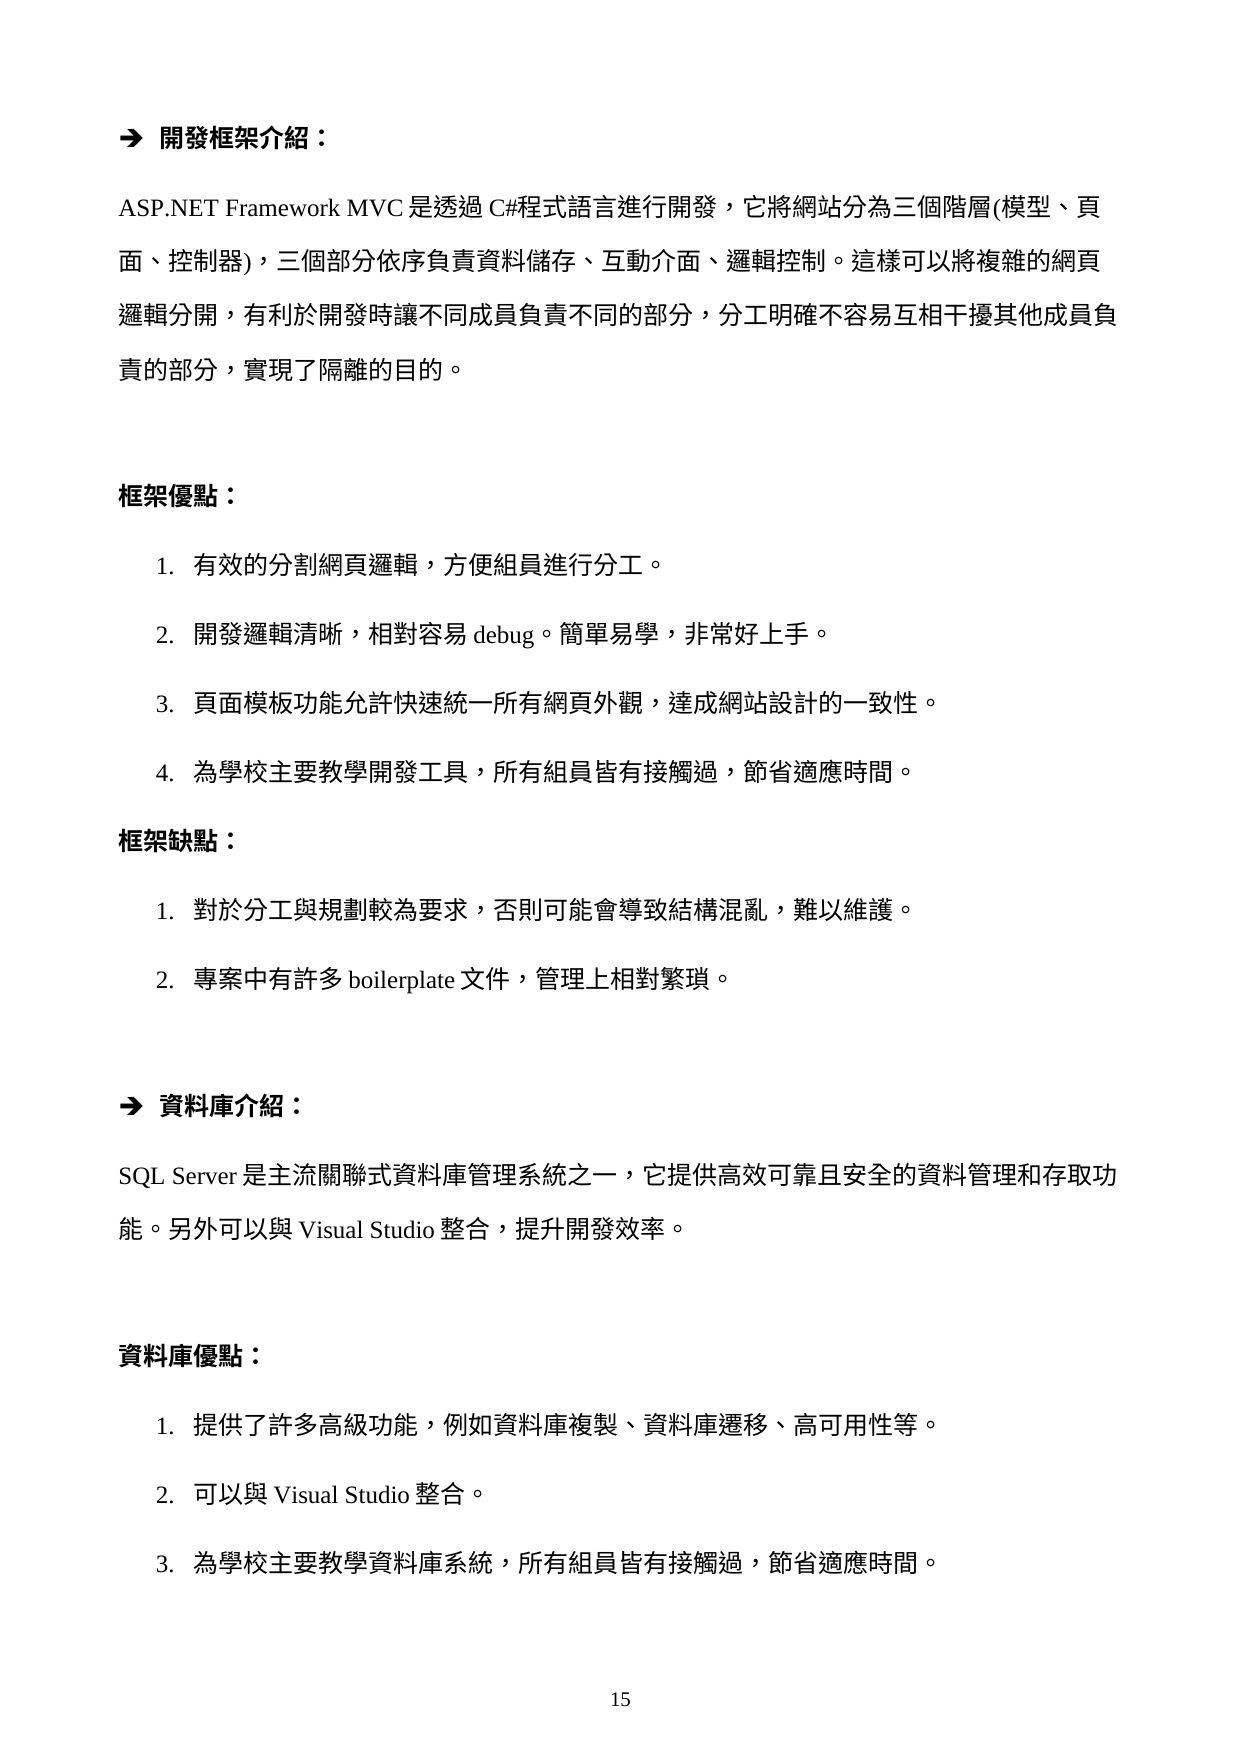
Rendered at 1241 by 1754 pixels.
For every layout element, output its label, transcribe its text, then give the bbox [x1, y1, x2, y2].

list 頁面模板功能允許快速統一所有網頁外觀，達成網站設計的一致性。 [156, 684, 1122, 720]
text ASP.NET Framework MVC是透過C#程式語言進行開發，它將網站分為三個階層(模型、頁面、控制器)，三個部分依序負責資料儲存、互動介面、邏輯控制。這樣可以將複雜的網頁邏輯分開，有利於開發時讓不同成員負責不同的部分，分工明確不容易互相干擾其他成員負責的部分，實現了隔離的目的。 [118, 187, 1122, 386]
list 開發邏輯清晰，相對容易debug。簡單易學，非常好上手。 [156, 615, 1122, 651]
text 框架優點： [118, 477, 1122, 513]
list 為學校主要教學開發工具，所有組員皆有接觸過，節省適應時間。 [156, 753, 1122, 789]
list 可以與Visual Studio整合。 [156, 1474, 1122, 1510]
text 框架缺點： [118, 822, 1122, 858]
list 有效的分割網頁邏輯，方便組員進行分工。 [156, 546, 1122, 582]
list 對於分工與規劃較為要求，否則可能會導致結構混亂，難以維護。 [156, 891, 1122, 927]
text SQL Server是主流關聯式資料庫管理系統之一，它提供高效可靠且安全的資料管理和存取功能。另外可以與Visual Studio整合，提升開發效率。 [118, 1155, 1122, 1246]
list 資料庫介紹： [118, 1086, 1122, 1122]
list 開發框架介紹： [118, 118, 1122, 154]
list 為學校主要教學資料庫系統，所有組員皆有接觸過，節省適應時間。 [156, 1543, 1122, 1579]
text 資料庫優點： [118, 1336, 1122, 1372]
list 專案中有許多boilerplate文件，管理上相對繁瑣。 [156, 959, 1122, 996]
list 提供了許多高級功能，例如資料庫複製、資料庫遷移、高可用性等。 [156, 1405, 1122, 1441]
